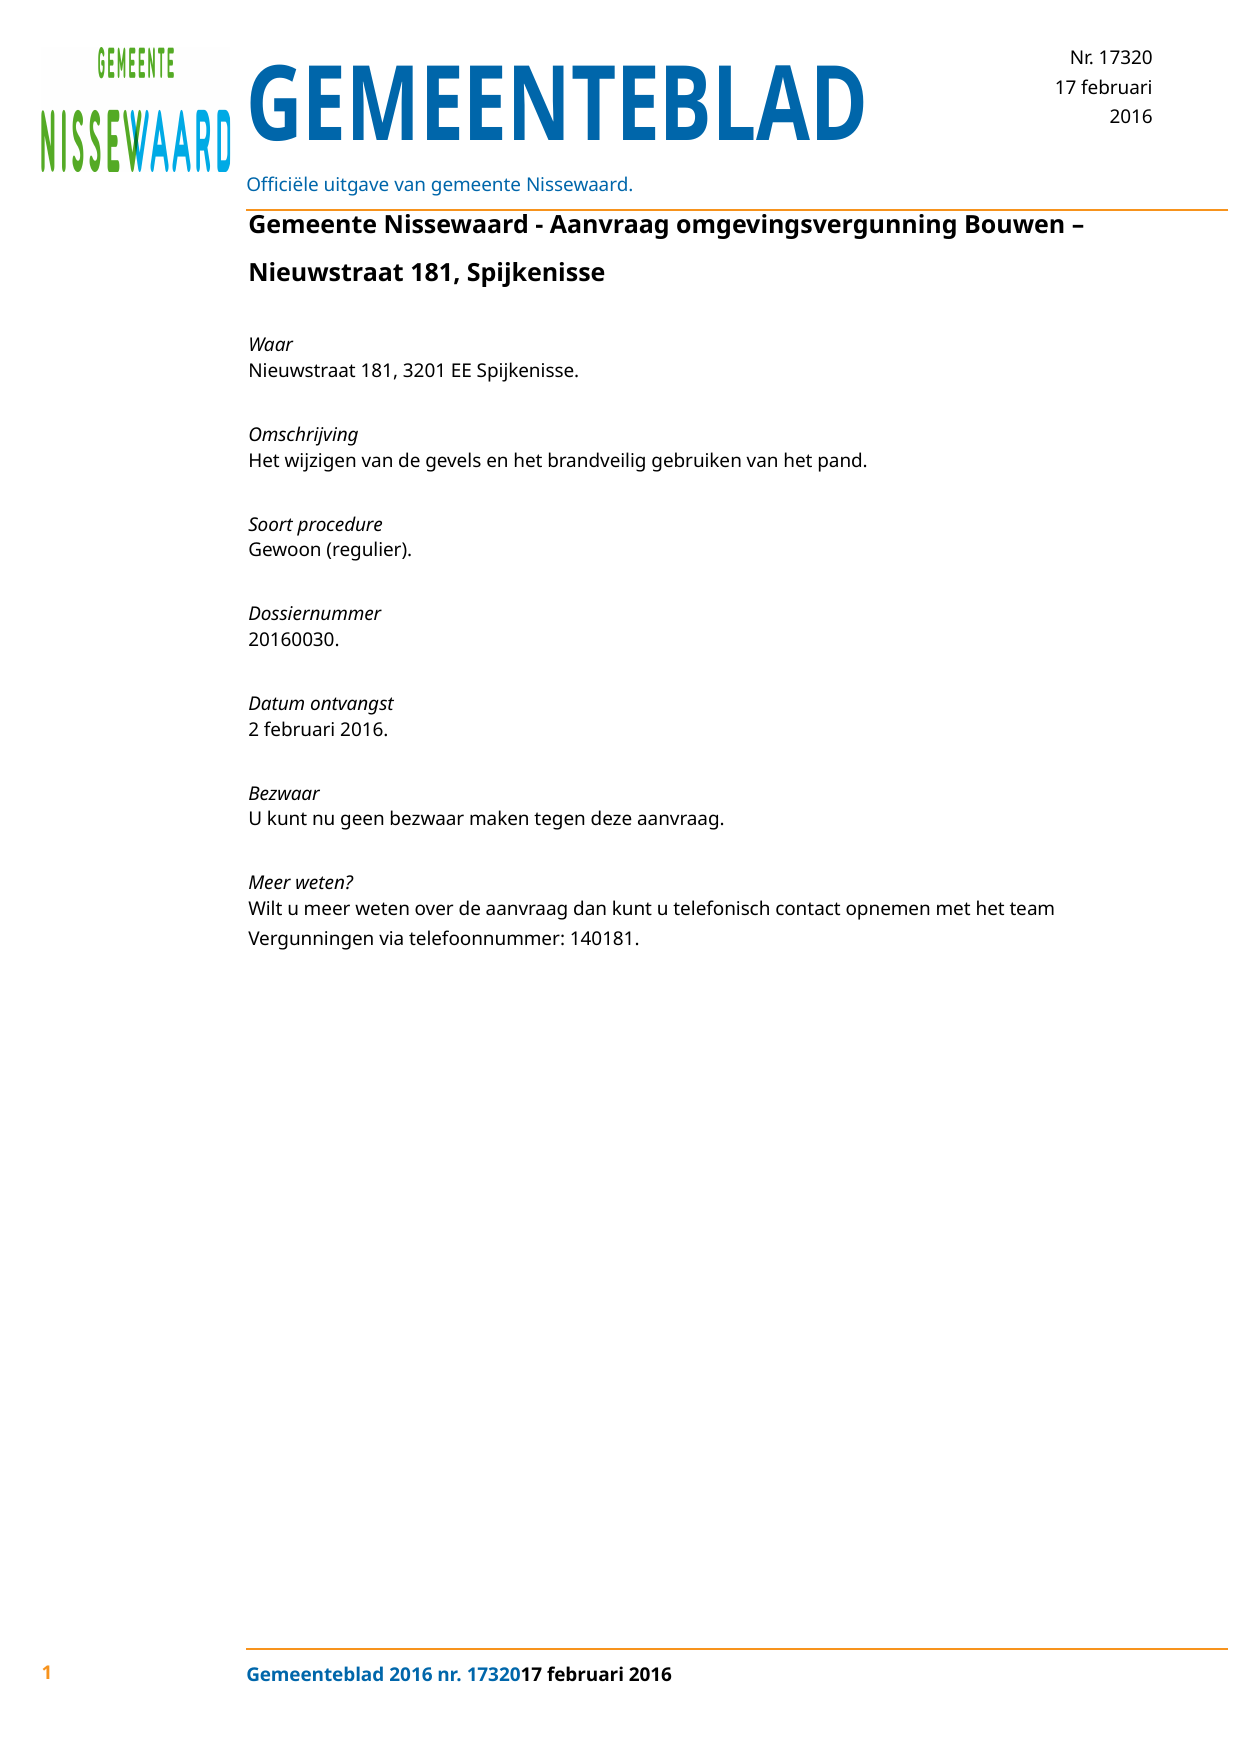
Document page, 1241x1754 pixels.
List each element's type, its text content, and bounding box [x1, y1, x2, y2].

picture [222, 122, 227, 160]
text 2 februari 2016. [248, 716, 1152, 742]
text Bezwaar [248, 780, 1152, 806]
picture [154, 157, 165, 172]
picture [200, 151, 206, 172]
text Meer weten? [248, 869, 1152, 895]
text U kunt nu geen bezwaar maken tegen deze aanvraag. [248, 806, 1152, 831]
text Soort procedure [248, 511, 1152, 537]
text Datum ontvangst [248, 690, 1152, 716]
text Dossiernummer [248, 601, 1152, 626]
picture [201, 122, 206, 138]
text Wilt u meer weten over de aanvraag dan kunt u telefonisch contact opnemen met het team Vergunningen via telefoonnummer: 140181. [248, 895, 1152, 951]
text Het wijzigen van de gevels en het brandveilig gebruiken van het pand. [248, 447, 1152, 473]
text Gemeente Nissewaard - Aanvraag omgevingsvergunning Bouwen – Nieuwstraat 181, Spijkenisse [248, 211, 1152, 288]
text Gewoon (regulier). [248, 537, 1152, 562]
text 20160030. [248, 626, 1152, 652]
text Omschrijving [248, 421, 1152, 447]
picture [41, 47, 231, 172]
picture [176, 157, 187, 172]
text Waar [248, 331, 1152, 357]
text Nieuwstraat 181, 3201 EE Spijkenisse. [248, 357, 1152, 383]
